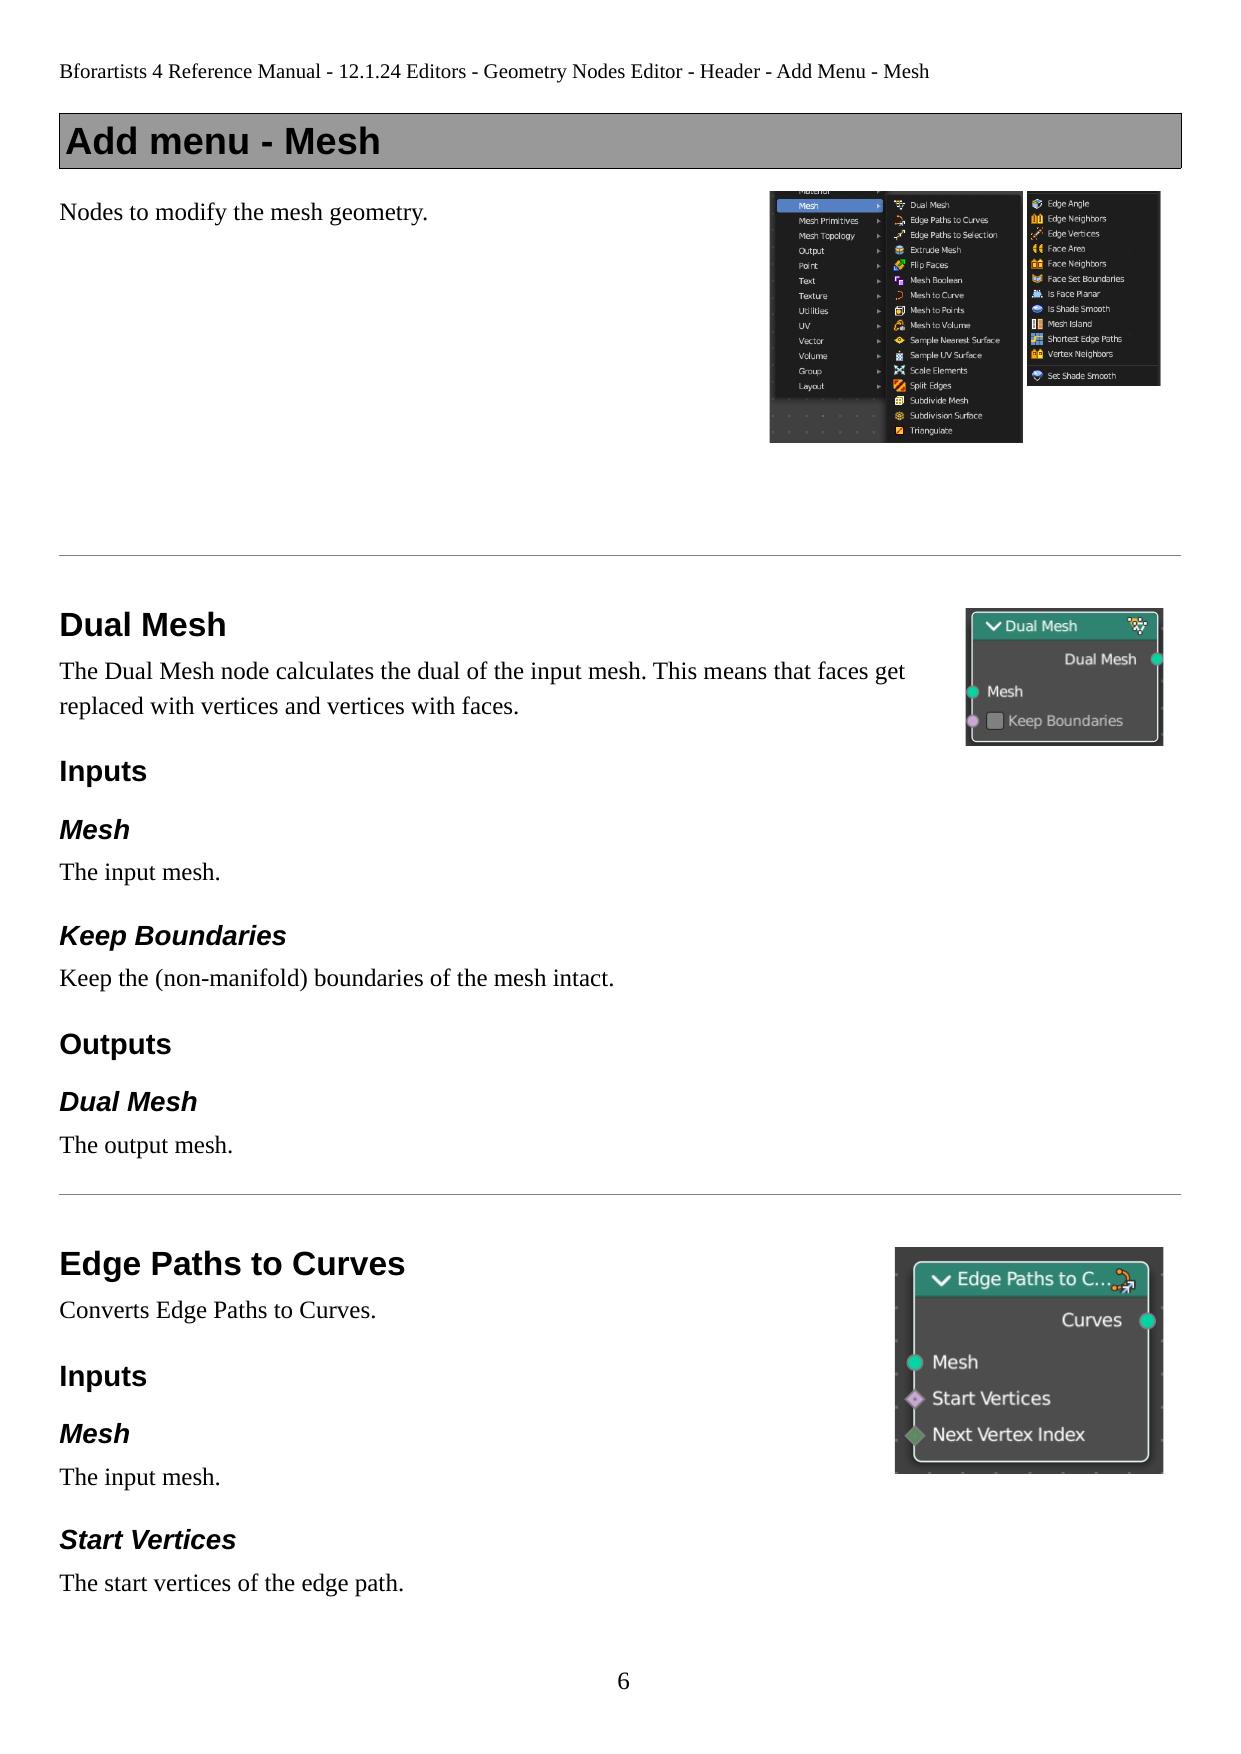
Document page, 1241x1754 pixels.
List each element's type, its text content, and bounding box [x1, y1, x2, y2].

text The input mesh. [59, 857, 1181, 886]
picture [769, 191, 1164, 443]
picture [965, 608, 1164, 746]
text Nodes to modify the mesh geometry. [59, 197, 769, 225]
subtitle Outputs [59, 1027, 1181, 1061]
table_header Add menu - Mesh [60, 114, 1181, 168]
text Keep the (non-manifold) boundaries of the mesh intact. [59, 963, 1181, 992]
text The start vertices of the edge path. [59, 1568, 1181, 1597]
subtitle Inputs [59, 754, 1181, 788]
subtitle Edge Paths to Curves [59, 1244, 1181, 1283]
subtitle [1164, 1359, 1181, 1393]
subtitle Start Vertices [59, 1524, 1181, 1556]
text The input mesh. [59, 1462, 1181, 1491]
subtitle Inputs [59, 1359, 894, 1393]
picture [894, 1247, 1164, 1474]
text The output mesh. [59, 1130, 1181, 1159]
subtitle Mesh [59, 1418, 894, 1450]
subtitle Dual Mesh [59, 605, 1181, 644]
subtitle Keep Boundaries [59, 919, 1181, 951]
subtitle [1164, 1418, 1181, 1450]
text The Dual Mesh node calculates the dual of the input mesh. This means that faces get replaced with vertices and vertices with faces. [59, 656, 965, 719]
text Converts Edge Paths to Curves. [59, 1295, 894, 1324]
subtitle Mesh [59, 813, 1181, 845]
subtitle Dual Mesh [59, 1086, 1181, 1118]
